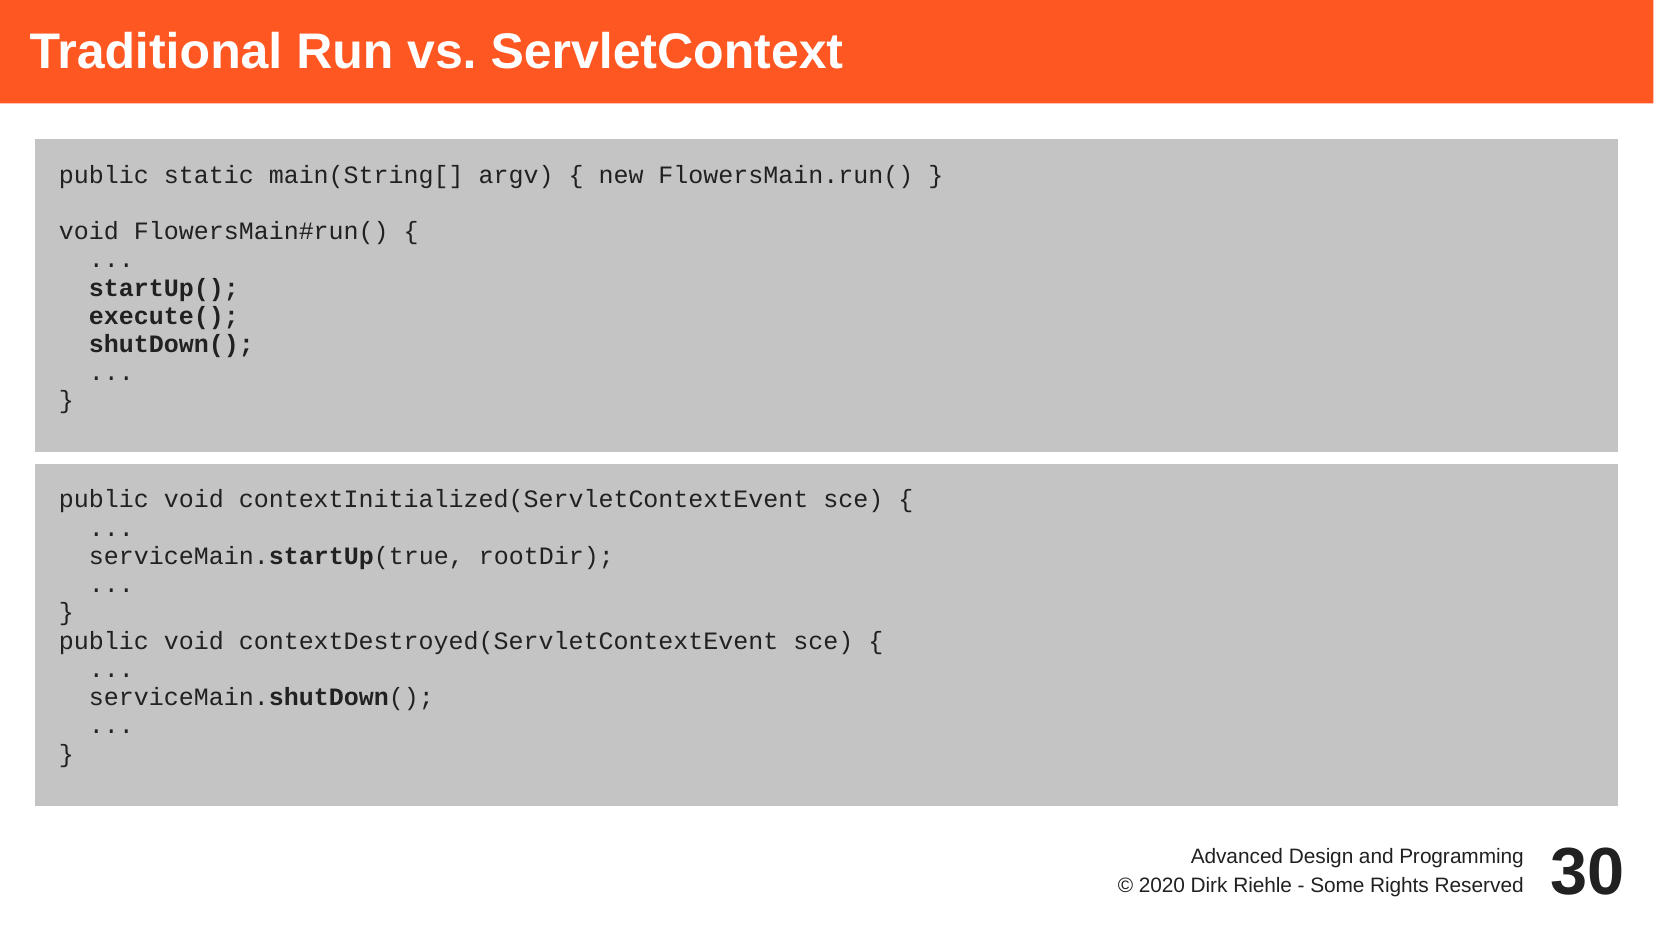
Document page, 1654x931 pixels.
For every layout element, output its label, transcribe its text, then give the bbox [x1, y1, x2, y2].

list public void contextInitialized(ServletContextEvent sce) { ... serviceMain.startUp(true, rootDir); ... } public void contextDestroyed(ServletContextEvent sce) { ... serviceMain.shutDown(); ... } [29, 457, 1625, 813]
list public static main(String[] argv) { new FlowersMain.run() } void FlowersMain#run() { ... startUp(); execute(); shutDown(); ... } [29, 132, 1625, 452]
title Traditional Run vs. ServletContext [0, 0, 1654, 104]
